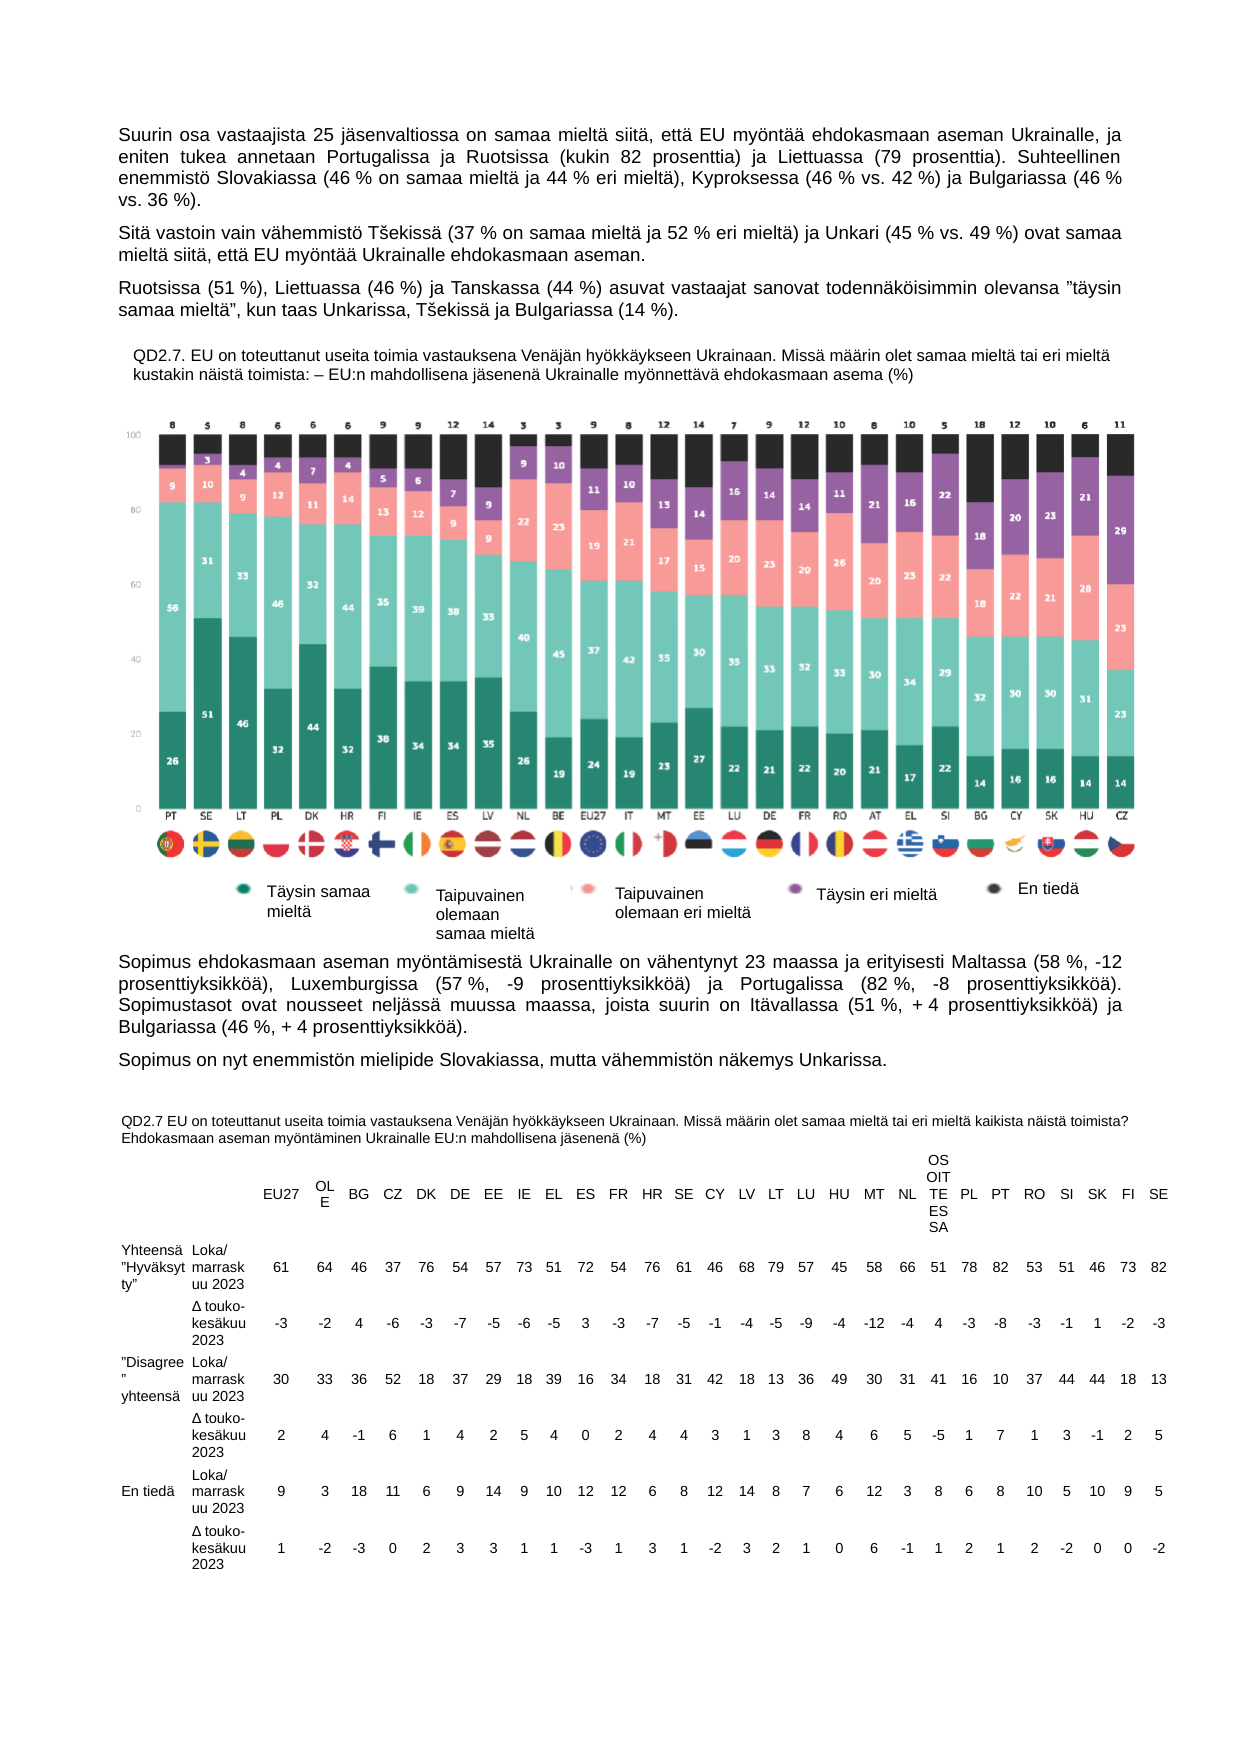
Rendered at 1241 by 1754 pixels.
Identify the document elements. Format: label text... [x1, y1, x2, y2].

table_cell 3 [761, 1407, 790, 1463]
table_cell DK [409, 1149, 443, 1239]
table_cell -4 [732, 1295, 761, 1351]
table_cell 9 [510, 1464, 538, 1519]
table_cell MT [856, 1149, 892, 1239]
table_cell -12 [856, 1295, 892, 1351]
table_cell 1 [1081, 1295, 1114, 1351]
table_cell FI [1114, 1149, 1142, 1239]
table_cell 14 [477, 1464, 510, 1519]
table_cell 2 [954, 1520, 984, 1576]
table_cell 82 [1142, 1239, 1175, 1295]
table_cell 64 [308, 1239, 341, 1295]
table_cell SI [1053, 1149, 1081, 1239]
table_cell 1 [790, 1520, 822, 1576]
table_cell DE [443, 1149, 477, 1239]
table_cell 5 [1142, 1407, 1175, 1463]
table_cell -4 [892, 1295, 923, 1351]
table_cell -5 [670, 1295, 698, 1351]
table_cell Δ touko-kesäkuu 2023 [189, 1295, 254, 1351]
table_cell 7 [790, 1464, 822, 1519]
table_cell 57 [790, 1239, 822, 1295]
table_cell 7 [984, 1407, 1016, 1463]
table_cell 5 [892, 1407, 923, 1463]
table_cell 6 [954, 1464, 984, 1519]
table_cell 3 [698, 1407, 732, 1463]
table_cell -3 [341, 1520, 376, 1576]
table_cell 8 [761, 1464, 790, 1519]
table_cell -2 [1053, 1520, 1081, 1576]
table_cell 61 [670, 1239, 698, 1295]
table_cell 4 [822, 1407, 856, 1463]
table_cell 42 [698, 1351, 732, 1407]
table_cell -1 [892, 1520, 923, 1576]
table_cell OLE [308, 1149, 341, 1239]
table_cell RO [1016, 1149, 1052, 1239]
table_cell 0 [1114, 1520, 1142, 1576]
table_cell 33 [308, 1351, 341, 1407]
table_cell -4 [822, 1295, 856, 1351]
table_cell 51 [1053, 1239, 1081, 1295]
table_cell 1 [510, 1520, 538, 1576]
table_cell -2 [1142, 1520, 1175, 1576]
table_cell 46 [1081, 1239, 1114, 1295]
table_cell 54 [602, 1239, 635, 1295]
table_cell 44 [1081, 1351, 1114, 1407]
table_cell 31 [670, 1351, 698, 1407]
table_cell LT [761, 1149, 790, 1239]
table_cell HR [635, 1149, 669, 1239]
table_cell EU27 [254, 1149, 308, 1239]
table_cell 29 [477, 1351, 510, 1407]
table_cell -5 [923, 1407, 954, 1463]
table_cell 58 [856, 1239, 892, 1295]
table_cell [118, 1520, 189, 1576]
table_cell -5 [477, 1295, 510, 1351]
table_cell 1 [954, 1407, 984, 1463]
table_cell Yhteensä ”Hyväksytty” [118, 1239, 189, 1295]
table_cell -3 [1142, 1295, 1175, 1351]
table_cell -3 [409, 1295, 443, 1351]
table_cell 6 [822, 1464, 856, 1519]
table_cell 39 [538, 1351, 569, 1407]
table_cell 10 [984, 1351, 1016, 1407]
table_cell FR [602, 1149, 635, 1239]
table_cell 3 [732, 1520, 761, 1576]
table_cell 14 [732, 1464, 761, 1519]
table_cell 2 [254, 1407, 308, 1463]
table_cell Loka/marraskuu 2023 [189, 1239, 254, 1295]
text Sitä vastoin vain vähemmistö Tšekissä (37 % on samaa mieltä ja 52 % eri mieltä) ja Unkari (45 % vs. 49 %) ovat samaa mieltä siitä, että EU myöntää Ukrainalle ehdokasmaan aseman. [118, 222, 1122, 265]
table_cell LV [732, 1149, 761, 1239]
table_cell SK [1081, 1149, 1114, 1239]
table_cell 4 [443, 1407, 477, 1463]
table_cell 0 [569, 1407, 602, 1463]
table_cell 73 [510, 1239, 538, 1295]
table_cell -5 [761, 1295, 790, 1351]
table_cell 3 [443, 1520, 477, 1576]
table_cell SE [670, 1149, 698, 1239]
table_cell -3 [954, 1295, 984, 1351]
table_cell 3 [1053, 1407, 1081, 1463]
table_cell -7 [443, 1295, 477, 1351]
table_cell -3 [602, 1295, 635, 1351]
table_cell 10 [538, 1464, 569, 1519]
table_cell 82 [984, 1239, 1016, 1295]
text Sopimus on nyt enemmistön mielipide Slovakiassa, mutta vähemmistön näkemys Unkarissa. [118, 1049, 1122, 1070]
table_cell 68 [732, 1239, 761, 1295]
table_cell 79 [761, 1239, 790, 1295]
table_cell 73 [1114, 1239, 1142, 1295]
table_cell 2 [602, 1407, 635, 1463]
table_cell -1 [698, 1295, 732, 1351]
table_cell 13 [1142, 1351, 1175, 1407]
table_cell PL [954, 1149, 984, 1239]
table_cell 76 [635, 1239, 669, 1295]
table_cell 10 [1016, 1464, 1052, 1519]
table_cell 6 [635, 1464, 669, 1519]
table_cell -2 [308, 1295, 341, 1351]
table_cell 51 [538, 1239, 569, 1295]
table_cell 3 [308, 1464, 341, 1519]
table_cell 0 [1081, 1520, 1114, 1576]
table_cell 18 [732, 1351, 761, 1407]
table_cell 1 [538, 1520, 569, 1576]
table_cell 5 [510, 1407, 538, 1463]
table_cell 45 [822, 1239, 856, 1295]
table_cell 8 [790, 1407, 822, 1463]
table_cell 66 [892, 1239, 923, 1295]
table_cell 53 [1016, 1239, 1052, 1295]
table_cell 13 [761, 1351, 790, 1407]
table_cell 6 [856, 1407, 892, 1463]
table_cell 44 [1053, 1351, 1081, 1407]
table_cell NL [892, 1149, 923, 1239]
table_cell -3 [569, 1520, 602, 1576]
table_cell 57 [477, 1239, 510, 1295]
table_cell 3 [635, 1520, 669, 1576]
table_cell 72 [569, 1239, 602, 1295]
text Suurin osa vastaajista 25 jäsenvaltiossa on samaa mieltä siitä, että EU myöntää ehdokasmaan aseman Ukrainalle, ja eniten tukea annetaan Portugalissa ja Ruotsissa (kukin 82 prosenttia) ja Liettuassa (79 prosenttia). Suhteellinen enemmistö Slovakiassa (46 % on samaa mieltä ja 44 % eri mieltä), Kyproksessa (46 % vs. 42 %) ja Bulgariassa (46 % vs. 36 %). [118, 124, 1122, 210]
table_cell 1 [409, 1407, 443, 1463]
table_cell 37 [376, 1239, 409, 1295]
table_cell 2 [1016, 1520, 1052, 1576]
table_cell 3 [892, 1464, 923, 1519]
table_header QD2.7 EU on toteuttanut useita toimia vastauksena Venäjän hyökkäykseen Ukrainaan. Missä määrin olet samaa mieltä tai eri mieltä kaikista näistä toimista? Ehdokasmaan aseman myöntäminen Ukrainalle EU:n mahdollisena jäsenenä (%) [118, 1110, 1175, 1149]
table_cell 2 [409, 1520, 443, 1576]
text Sopimus ehdokasmaan aseman myöntämisestä Ukrainalle on vähentynyt 23 maassa ja erityisesti Maltassa (58 %, -12 prosenttiyksikköä), Luxemburgissa (57 %, -9 prosenttiyksikköä) ja Portugalissa (82 %, -8 prosenttiyksikköä). Sopimustasot ovat nousseet neljässä muussa maassa, joista suurin on Itävallassa (51 %, + 4 prosenttiyksikköä) ja Bulgariassa (46 %, + 4 prosenttiyksikköä). [118, 332, 1122, 1037]
table_cell -8 [984, 1295, 1016, 1351]
table_cell 18 [510, 1351, 538, 1407]
text Ruotsissa (51 %), Liettuassa (46 %) ja Tanskassa (44 %) asuvat vastaajat sanovat todennäköisimmin olevansa ”täysin samaa mieltä”, kun taas Unkarissa, Tšekissä ja Bulgariassa (14 %). [118, 277, 1122, 320]
table_cell -2 [1114, 1295, 1142, 1351]
table_cell 18 [1114, 1351, 1142, 1407]
table_cell HU [822, 1149, 856, 1239]
table_cell 46 [698, 1239, 732, 1295]
table_cell 6 [856, 1520, 892, 1576]
table_cell 30 [856, 1351, 892, 1407]
table_cell 4 [341, 1295, 376, 1351]
table_cell 54 [443, 1239, 477, 1295]
table_cell 2 [477, 1407, 510, 1463]
table_cell 4 [923, 1295, 954, 1351]
table_cell 46 [341, 1239, 376, 1295]
table_cell 3 [477, 1520, 510, 1576]
table_cell Δ touko-kesäkuu 2023 [189, 1407, 254, 1463]
table_cell 10 [1081, 1464, 1114, 1519]
table_cell Loka/marraskuu 2023 [189, 1351, 254, 1407]
table_cell Δ touko-kesäkuu 2023 [189, 1520, 254, 1576]
table_cell 18 [341, 1464, 376, 1519]
table_cell 11 [376, 1464, 409, 1519]
table_cell -6 [510, 1295, 538, 1351]
table_cell 8 [670, 1464, 698, 1519]
table_cell -6 [376, 1295, 409, 1351]
table_cell [118, 1149, 189, 1239]
table_cell 1 [923, 1520, 954, 1576]
table_cell 18 [409, 1351, 443, 1407]
table_cell 78 [954, 1239, 984, 1295]
table_cell 9 [1114, 1464, 1142, 1519]
table_cell 51 [923, 1239, 954, 1295]
table_cell 8 [923, 1464, 954, 1519]
table_cell 0 [376, 1520, 409, 1576]
table_cell 4 [538, 1407, 569, 1463]
table_cell -3 [1016, 1295, 1052, 1351]
table_cell CZ [376, 1149, 409, 1239]
table_cell 16 [569, 1351, 602, 1407]
table_cell 76 [409, 1239, 443, 1295]
table_cell -1 [1053, 1295, 1081, 1351]
table_cell 1 [984, 1520, 1016, 1576]
table_cell -1 [1081, 1407, 1114, 1463]
table_cell 52 [376, 1351, 409, 1407]
table_cell BG [341, 1149, 376, 1239]
table_cell 4 [635, 1407, 669, 1463]
table_cell 4 [670, 1407, 698, 1463]
table_cell 49 [822, 1351, 856, 1407]
table_cell 1 [254, 1520, 308, 1576]
table_cell -9 [790, 1295, 822, 1351]
table_cell [118, 1407, 189, 1463]
picture [221, 870, 1009, 908]
table_cell EE [477, 1149, 510, 1239]
table_cell [118, 1295, 189, 1351]
table_cell 41 [923, 1351, 954, 1407]
table_cell 1 [670, 1520, 698, 1576]
picture [121, 418, 1138, 861]
table_cell 61 [254, 1239, 308, 1295]
table_cell 12 [569, 1464, 602, 1519]
table_cell 1 [732, 1407, 761, 1463]
table_cell IE [510, 1149, 538, 1239]
table_cell 6 [409, 1464, 443, 1519]
table_cell 2 [761, 1520, 790, 1576]
table_cell -7 [635, 1295, 669, 1351]
table_cell 36 [341, 1351, 376, 1407]
table_cell 5 [1142, 1464, 1175, 1519]
table_cell 31 [892, 1351, 923, 1407]
table_cell -1 [341, 1407, 376, 1463]
table_cell EL [538, 1149, 569, 1239]
table_cell 30 [254, 1351, 308, 1407]
table_cell 9 [443, 1464, 477, 1519]
table_cell 5 [1053, 1464, 1081, 1519]
table_cell 36 [790, 1351, 822, 1407]
table_cell 2 [1114, 1407, 1142, 1463]
table_cell 16 [954, 1351, 984, 1407]
table_cell CY [698, 1149, 732, 1239]
table_cell SE [1142, 1149, 1175, 1239]
table_cell 3 [569, 1295, 602, 1351]
table_cell -2 [308, 1520, 341, 1576]
table_cell [189, 1149, 254, 1239]
table_cell 18 [635, 1351, 669, 1407]
table_cell LU [790, 1149, 822, 1239]
table_cell 1 [1016, 1407, 1052, 1463]
table_cell 37 [1016, 1351, 1052, 1407]
table_cell ES [569, 1149, 602, 1239]
table_cell 6 [376, 1407, 409, 1463]
table_cell 12 [602, 1464, 635, 1519]
table_cell 4 [308, 1407, 341, 1463]
table_cell PT [984, 1149, 1016, 1239]
table_cell -2 [698, 1520, 732, 1576]
table_cell 37 [443, 1351, 477, 1407]
table_cell ”Disagree” yhteensä [118, 1351, 189, 1407]
table_cell -3 [254, 1295, 308, 1351]
table_cell 0 [822, 1520, 856, 1576]
table_cell 1 [602, 1520, 635, 1576]
table_cell 34 [602, 1351, 635, 1407]
table_cell 12 [698, 1464, 732, 1519]
table_cell 8 [984, 1464, 1016, 1519]
table_cell En tiedä [118, 1464, 189, 1519]
table_cell OSOITTEESSA [923, 1149, 954, 1239]
table_cell -5 [538, 1295, 569, 1351]
table_cell 9 [254, 1464, 308, 1519]
table_cell Loka/marraskuu 2023 [189, 1464, 254, 1519]
table_cell 12 [856, 1464, 892, 1519]
